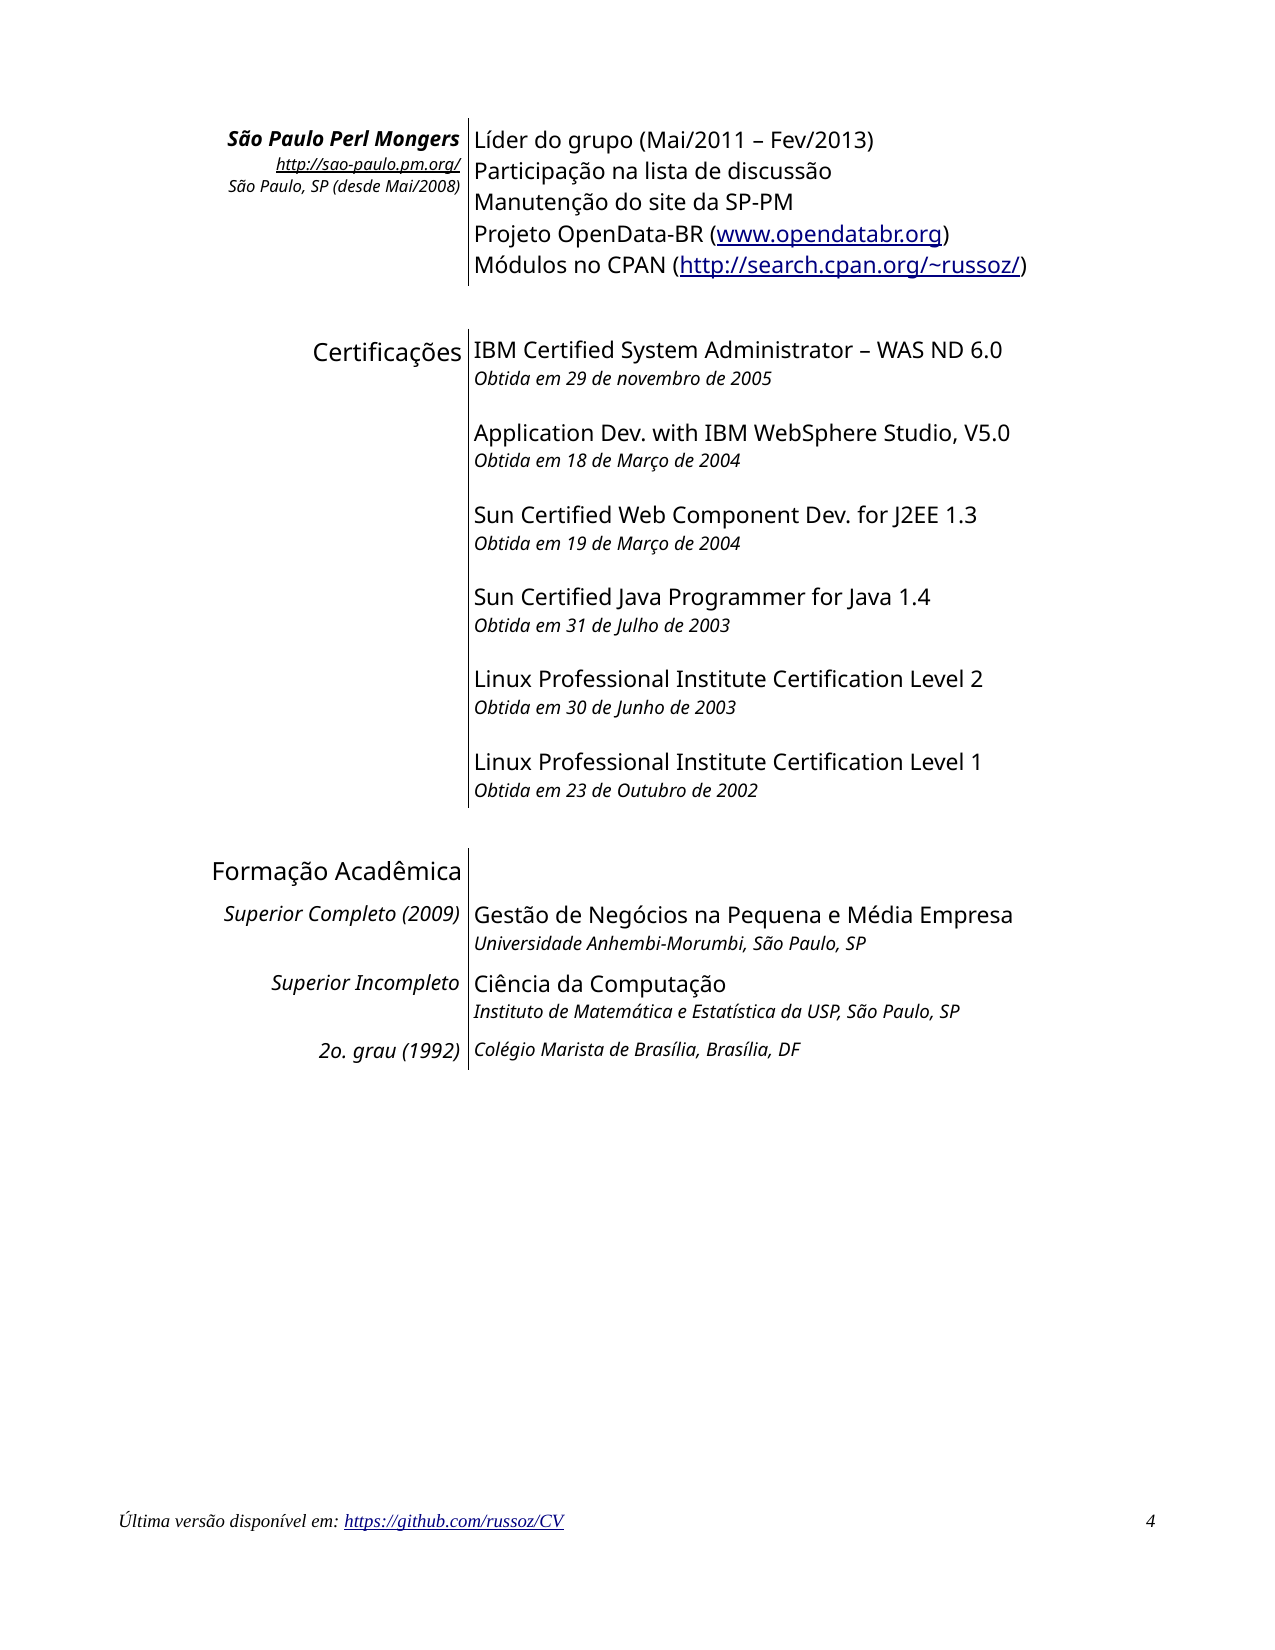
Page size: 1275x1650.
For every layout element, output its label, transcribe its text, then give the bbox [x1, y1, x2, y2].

table_cell Colégio Marista de Brasília, Brasília, DF [469, 1030, 1157, 1070]
table_cell Formação Acadêmica [118, 848, 468, 894]
table_cell Líder do grupo (Mai/2011 – Fev/2013) Participação na lista de discussão Manutenção do site da SP-PM Projeto OpenData-BR (www.opendatabr.org) Módulos no CPAN (http://search.cpan.org/~russoz/) [469, 118, 1157, 286]
table_cell São Paulo Perl Mongers http://sao-paulo.pm.org/ São Paulo, SP (desde Mai/2008) [118, 118, 468, 286]
table_cell Gestão de Negócios na Pequena e Média Empresa Universidade Anhembi-Morumbi, São Paulo, SP [469, 894, 1157, 962]
table_cell [469, 848, 1157, 894]
table_cell [468, 808, 1157, 848]
table_cell [118, 286, 468, 328]
table_cell Superior Incompleto [118, 962, 468, 1030]
table_cell IBM Certified System Administrator – WAS ND 6.0 Obtida em 29 de novembro de 2005 Application Dev. with IBM WebSphere Studio, V5.0 Obtida em 18 de Março de 2004 Sun Certified Web Component Dev. for J2EE 1.3 Obtida em 19 de Março de 2004 Sun Certified Java Programmer for Java 1.4 Obtida em 31 de Julho de 2003 Linux Professional Institute Certification Level 2 Obtida em 30 de Junho de 2003 Linux Professional Institute Certification Level 1 Obtida em 23 de Outubro de 2002 [469, 329, 1157, 808]
table_cell Certificações [118, 329, 468, 808]
table_cell Ciência da Computação Instituto de Matemática e Estatística da USP, São Paulo, SP [469, 962, 1157, 1030]
table_cell 2o. grau (1992) [118, 1030, 468, 1070]
table_cell [468, 286, 1157, 328]
table_cell Superior Completo (2009) [118, 894, 468, 962]
table_cell [118, 808, 468, 848]
